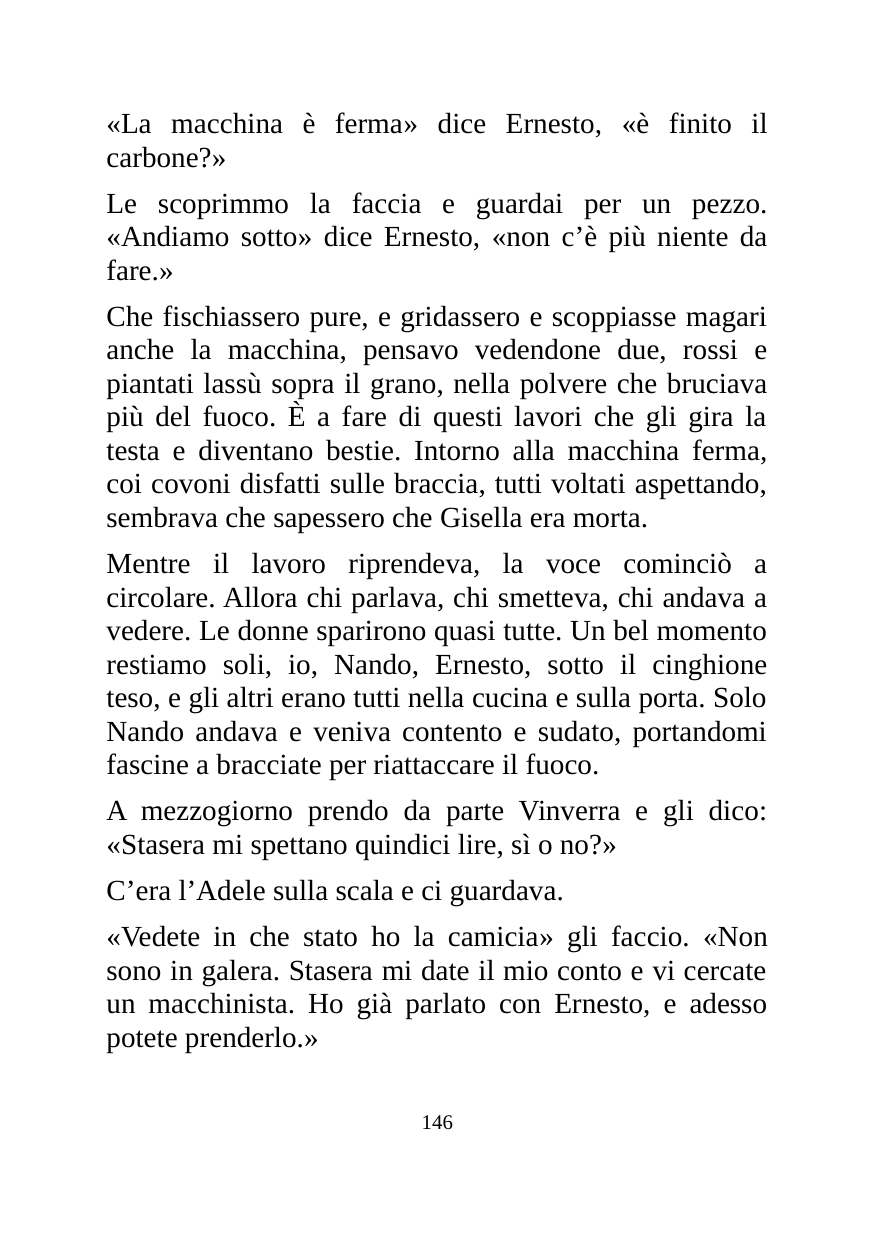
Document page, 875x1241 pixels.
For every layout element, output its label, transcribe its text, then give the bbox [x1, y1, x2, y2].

text Le scoprimmo la faccia e guardai per un pezzo. «Andiamo sotto» dice Ernesto, «non c’è più niente da fare.» [106, 186, 768, 286]
text «La macchina è ferma» dice Ernesto, «è finito il carbone?» [106, 106, 768, 173]
text Che fischiassero pure, e gridassero e scoppiasse magari anche la macchina, pensavo vedendone due, rossi e piantati lassù sopra il grano, nella polvere che bruciava più del fuoco. È a fare di questi lavori che gli gira la testa e diventano bestie. Intorno alla macchina ferma, coi covoni disfatti sulle braccia, tutti voltati aspettando, sembrava che sapessero che Gisella era morta. [106, 299, 768, 534]
text A mezzogiorno prendo da parte Vinverra e gli dico: «Stasera mi spettano quindici lire, sì o no?» [106, 793, 768, 861]
text C’era l’Adele sulla scala e ci guardava. [106, 873, 768, 907]
text «Vedete in che stato ho la camicia» gli faccio. «Non sono in galera. Stasera mi date il mio conto e vi cercate un macchinista. Ho già parlato con Ernesto, e adesso potete prenderlo.» [106, 919, 768, 1053]
text Mentre il lavoro riprendeva, la voce cominciò a circolare. Allora chi parlava, chi smetteva, chi andava a vedere. Le donne sparirono quasi tutte. Un bel momento restiamo soli, io, Nando, Ernesto, sotto il cinghione teso, e gli altri erano tutti nella cucina e sulla porta. Solo Nando andava e veniva contento e sudato, portandomi fascine a bracciate per riattaccare il fuoco. [106, 546, 768, 781]
